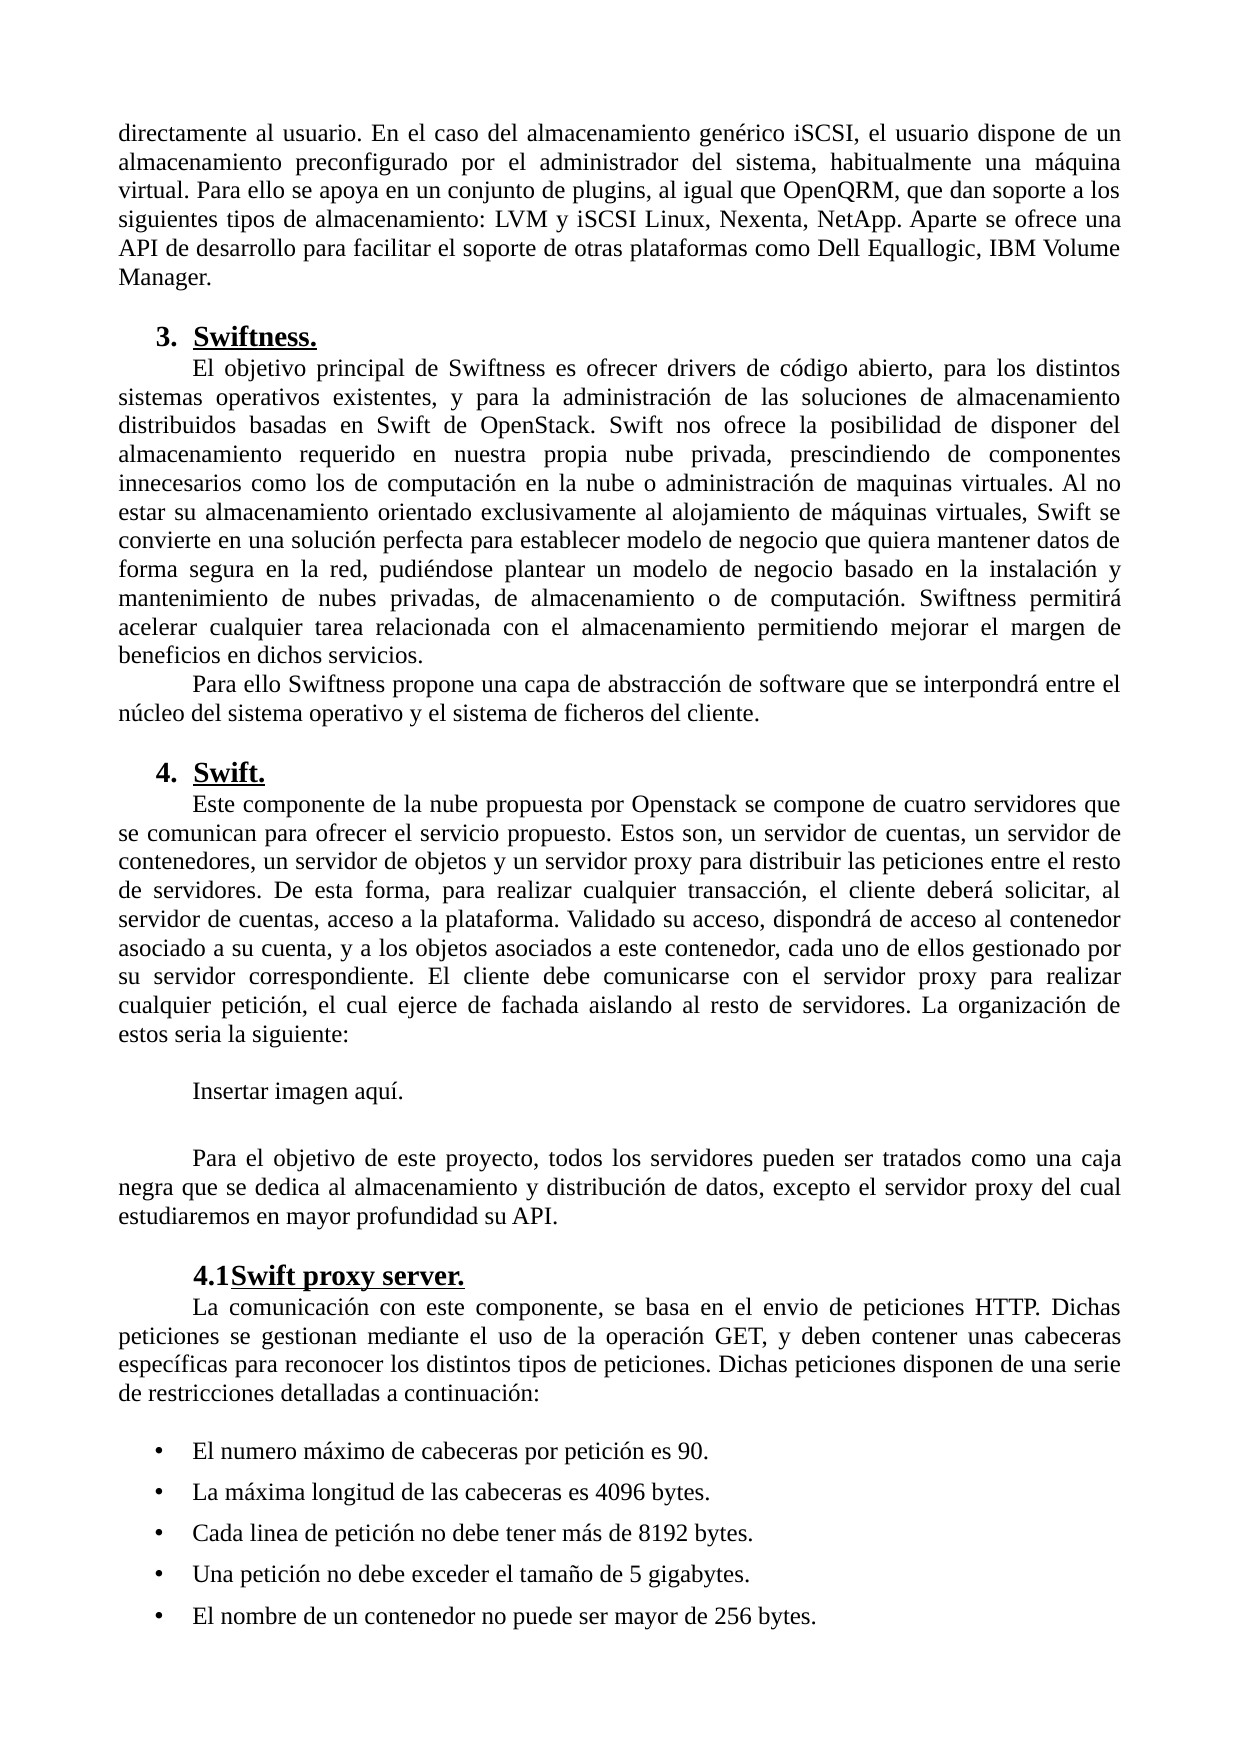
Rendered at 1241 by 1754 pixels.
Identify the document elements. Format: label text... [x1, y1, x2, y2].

text Este componente de la nube propuesta por Openstack se compone de cuatro servidores que se comunican para ofrecer el servicio propuesto. Estos son, un servidor de cuentas, un servidor de contenedores, un servidor de objetos y un servidor proxy para distribuir las peticiones entre el resto de servidores. De esta forma, para realizar cualquier transacción, el cliente deberá solicitar, al servidor de cuentas, acceso a la plataforma. Validado su acceso, dispondrá de acceso al contenedor asociado a su cuenta, y a los objetos asociados a este contenedor, cada uno de ellos gestionado por su servidor correspondiente. El cliente debe comunicarse con el servidor proxy para realizar cualquier petición, el cual ejerce de fachada aislando al resto de servidores. La organización de estos seria la siguiente: [118, 789, 1122, 1048]
list El numero máximo de cabeceras por petición es 90. [154, 1436, 1122, 1464]
list Una petición no debe exceder el tamaño de 5 gigabytes. [154, 1559, 1122, 1588]
text El objetivo principal de Swiftness es ofrecer drivers de código abierto, para los distintos sistemas operativos existentes, y para la administración de las soluciones de almacenamiento distribuidos basadas en Swift de OpenStack. Swift nos ofrece la posibilidad de disponer del almacenamiento requerido en nuestra propia nube privada, prescindiendo de componentes innecesarios como los de computación en la nube o administración de maquinas virtuales. Al no estar su almacenamiento orientado exclusivamente al alojamiento de máquinas virtuales, Swift se convierte en una solución perfecta para establecer modelo de negocio que quiera mantener datos de forma segura en la red, pudiéndose plantear un modelo de negocio basado en la instalación y mantenimiento de nubes privadas, de almacenamiento o de computación. Swiftness permitirá acelerar cualquier tarea relacionada con el almacenamiento permitiendo mejorar el margen de beneficios en dichos servicios. [118, 353, 1122, 669]
text La comunicación con este componente, se basa en el envio de peticiones HTTP. Dichas peticiones se gestionan mediante el uso de la operación GET, y deben contener unas cabeceras específicas para reconocer los distintos tipos de peticiones. Dichas peticiones disponen de una serie de restricciones detalladas a continuación: [118, 1292, 1122, 1407]
text Para ello Swiftness propone una capa de abstracción de software que se interpondrá entre el núcleo del sistema operativo y el sistema de ficheros del cliente. [118, 669, 1122, 727]
text directamente al usuario. En el caso del almacenamiento genérico iSCSI, el usuario dispone de un almacenamiento preconfigurado por el administrador del sistema, habitualmente una máquina virtual. Para ello se apoya en un conjunto de plugins, al igual que OpenQRM, que dan soporte a los siguientes tipos de almacenamiento: LVM y iSCSI Linux, Nexenta, NetApp. Aparte se ofrece una API de desarrollo para facilitar el soporte de otras plataformas como Dell Equallogic, IBM Volume Manager. [118, 118, 1122, 291]
list Swift proxy server. [193, 1258, 1122, 1292]
list Cada linea de petición no debe tener más de 8192 bytes. [154, 1518, 1122, 1547]
list Swiftness. [156, 319, 1122, 353]
list La máxima longitud de las cabeceras es 4096 bytes. [154, 1477, 1122, 1506]
list El nombre de un contenedor no puede ser mayor de 256 bytes. [154, 1601, 1122, 1629]
list Swift. [156, 755, 1122, 789]
text Para el objetivo de este proyecto, todos los servidores pueden ser tratados como una caja negra que se dedica al almacenamiento y distribución de datos, excepto el servidor proxy del cual estudiaremos en mayor profundidad su API. [118, 1139, 1122, 1230]
text Insertar imagen aquí. [118, 1076, 1122, 1105]
